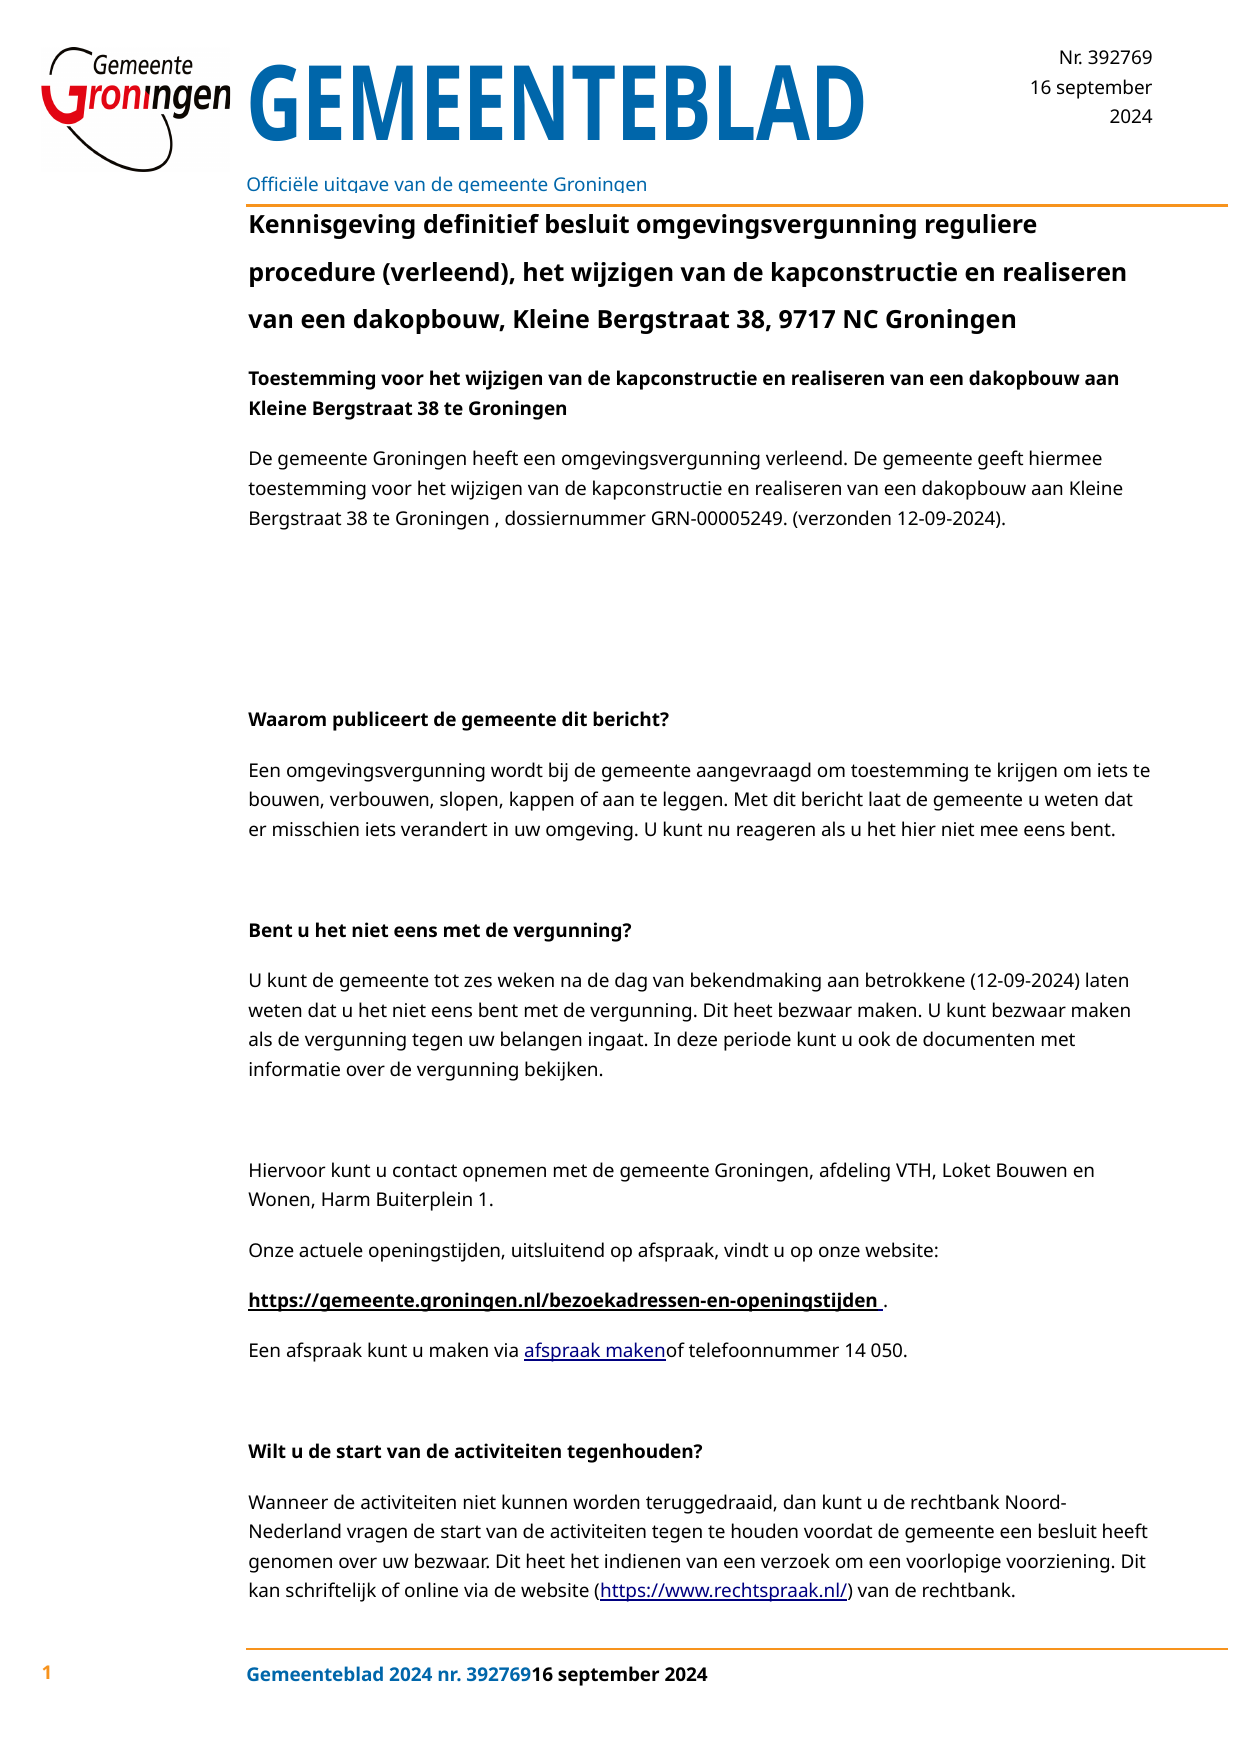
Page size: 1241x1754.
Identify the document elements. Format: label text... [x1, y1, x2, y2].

picture [41, 47, 231, 172]
text De gemeente Groningen heeft een omgevingsvergunning verleend. De gemeente geeft hiermee toestemming voor het wijzigen van de kapconstructie en realiseren van een dakopbouw aan Kleine Bergstraat 38 te Groningen , dossiernummer GRN-00005249. (verzonden 12-09-2024). [248, 446, 1152, 530]
text Een omgevingsvergunning wordt bij de gemeente aangevraagd om toestemming te krijgen om iets te bouwen, verbouwen, slopen, kappen of aan te leggen. Met dit bericht laat de gemeente u weten dat er misschien iets verandert in uw omgeving. U kunt nu reageren als u het hier niet mee eens bent. [248, 757, 1152, 842]
text Wilt u de start van de activiteiten tegenhouden? [248, 1438, 1152, 1464]
text U kunt de gemeente tot zes weken na de dag van bekendmaking aan betrokkene (12-09-2024) laten weten dat u het niet eens bent met de vergunning. Dit heet bezwaar maken. U kunt bezwaar maken als de vergunning tegen uw belangen ingaat. In deze periode kunt u ook de documenten met informatie over de vergunning bekijken. [248, 967, 1152, 1082]
text Een afspraak kunt u maken via afspraak makenof telefoonnummer 14 050. [248, 1338, 1152, 1363]
text Kennisgeving definitief besluit omgevingsvergunning reguliere procedure (verleend), het wijzigen van de kapconstructie en realiseren van een dakopbouw, Kleine Bergstraat 38, 9717 NC Groningen [248, 207, 1152, 336]
text Wanneer de activiteiten niet kunnen worden teruggedraaid, dan kunt u de rechtbank Noord-Nederland vragen de start van de activiteiten tegen te houden voordat de gemeente een besluit heeft genomen over uw bezwaar. Dit heet het indienen van een verzoek om een voorlopige voorziening. Dit kan schriftelijk of online via de website (https://www.rechtspraak.nl/) van de rechtbank. [248, 1489, 1152, 1603]
text Hiervoor kunt u contact opnemen met de gemeente Groningen, afdeling VTH, Loket Bouwen en Wonen, Harm Buiterplein 1. [248, 1157, 1152, 1212]
text Toestemming voor het wijzigen van de kapconstructie en realiseren van een dakopbouw aan Kleine Bergstraat 38 te Groningen [248, 366, 1152, 421]
text Waarom publiceert de gemeente dit bericht? [248, 706, 1152, 732]
text Onze actuele openingstijden, uitsluitend op afspraak, vindt u op onze website: [248, 1237, 1152, 1262]
text Bent u het niet eens met de vergunning? [248, 917, 1152, 942]
text https://gemeente.groningen.nl/bezoekadressen-en-openingstijden . [248, 1287, 1152, 1313]
